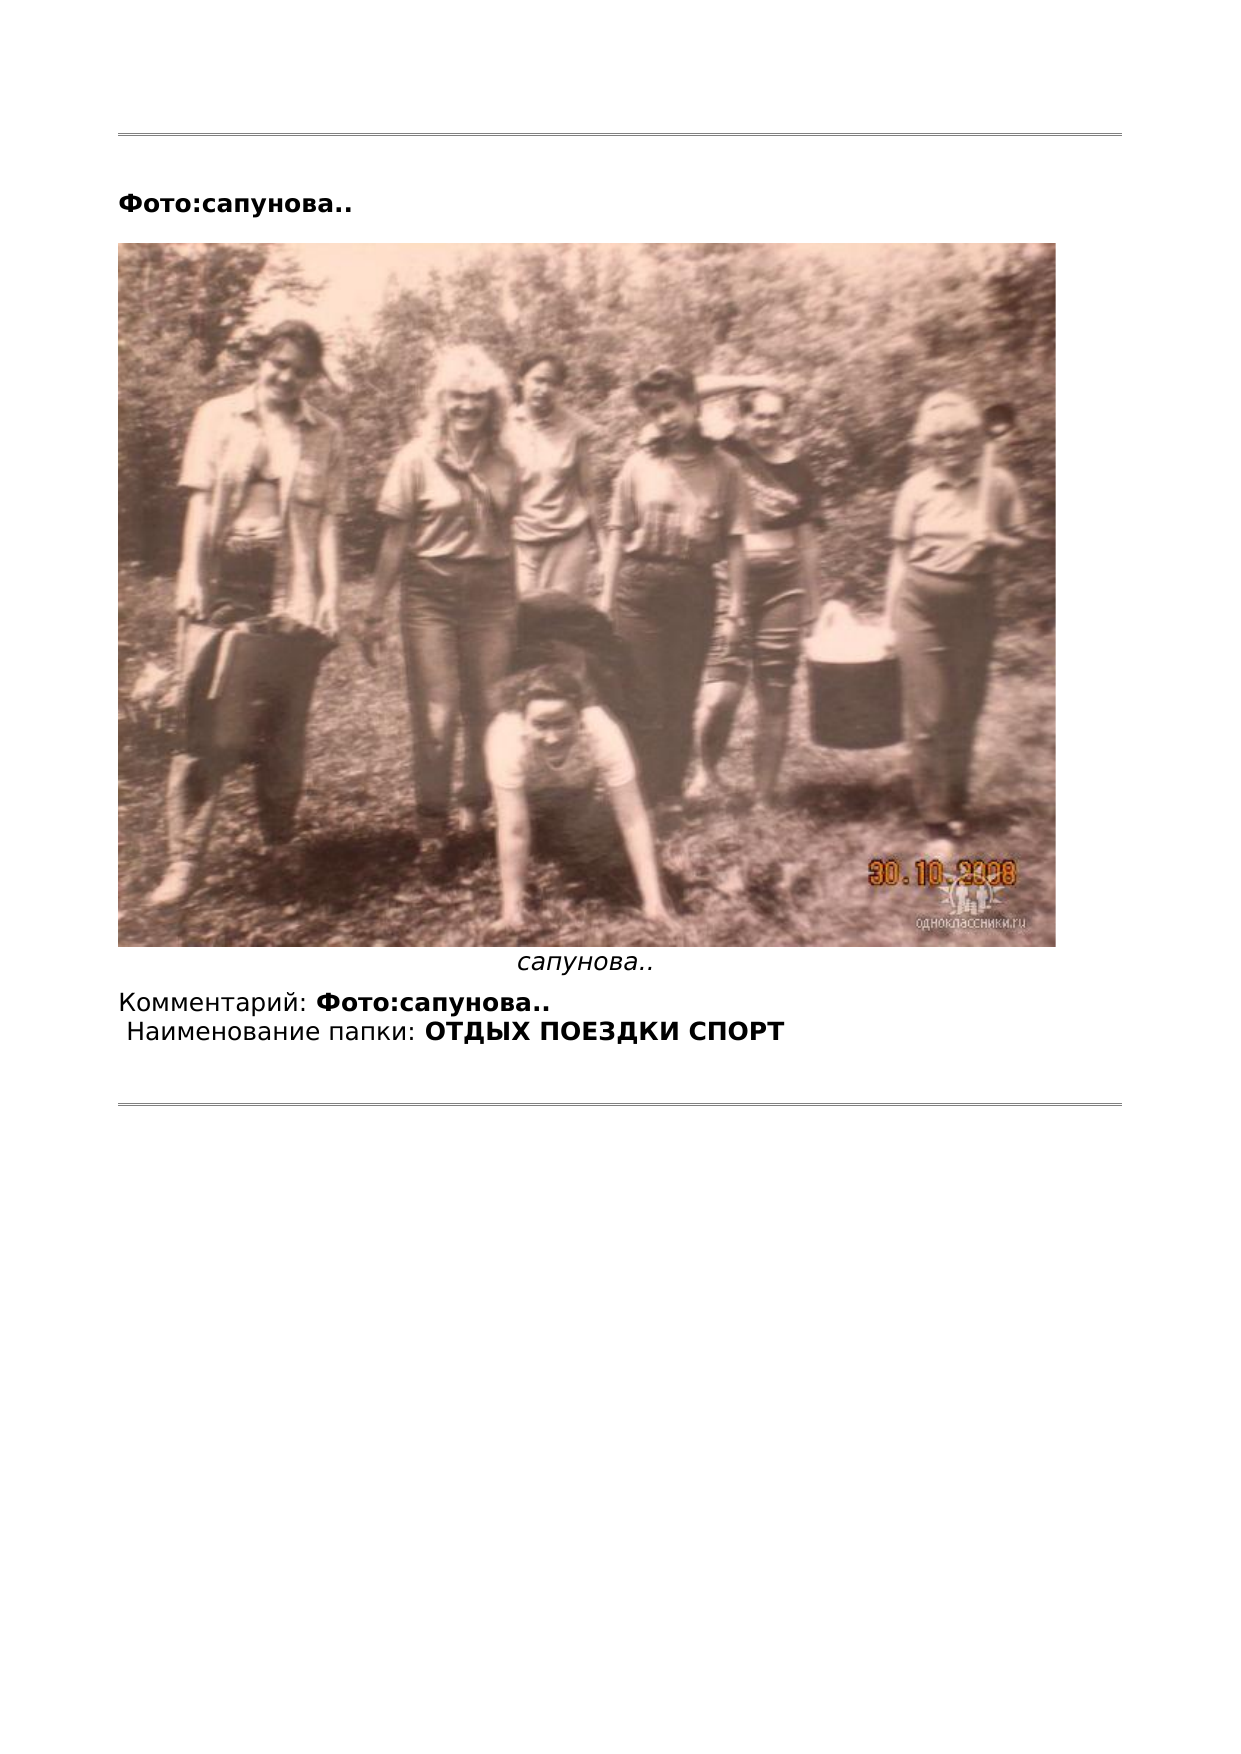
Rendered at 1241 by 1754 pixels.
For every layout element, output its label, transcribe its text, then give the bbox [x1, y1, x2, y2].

text сапунова.. [118, 947, 1056, 976]
text Комментарий: Фото:сапунова.. Наименование папки: ОТДЫХ ПОЕЗДКИ СПОРТ [118, 988, 1122, 1076]
picture [118, 243, 1056, 947]
subtitle Фото:сапунова.. [118, 189, 1122, 219]
